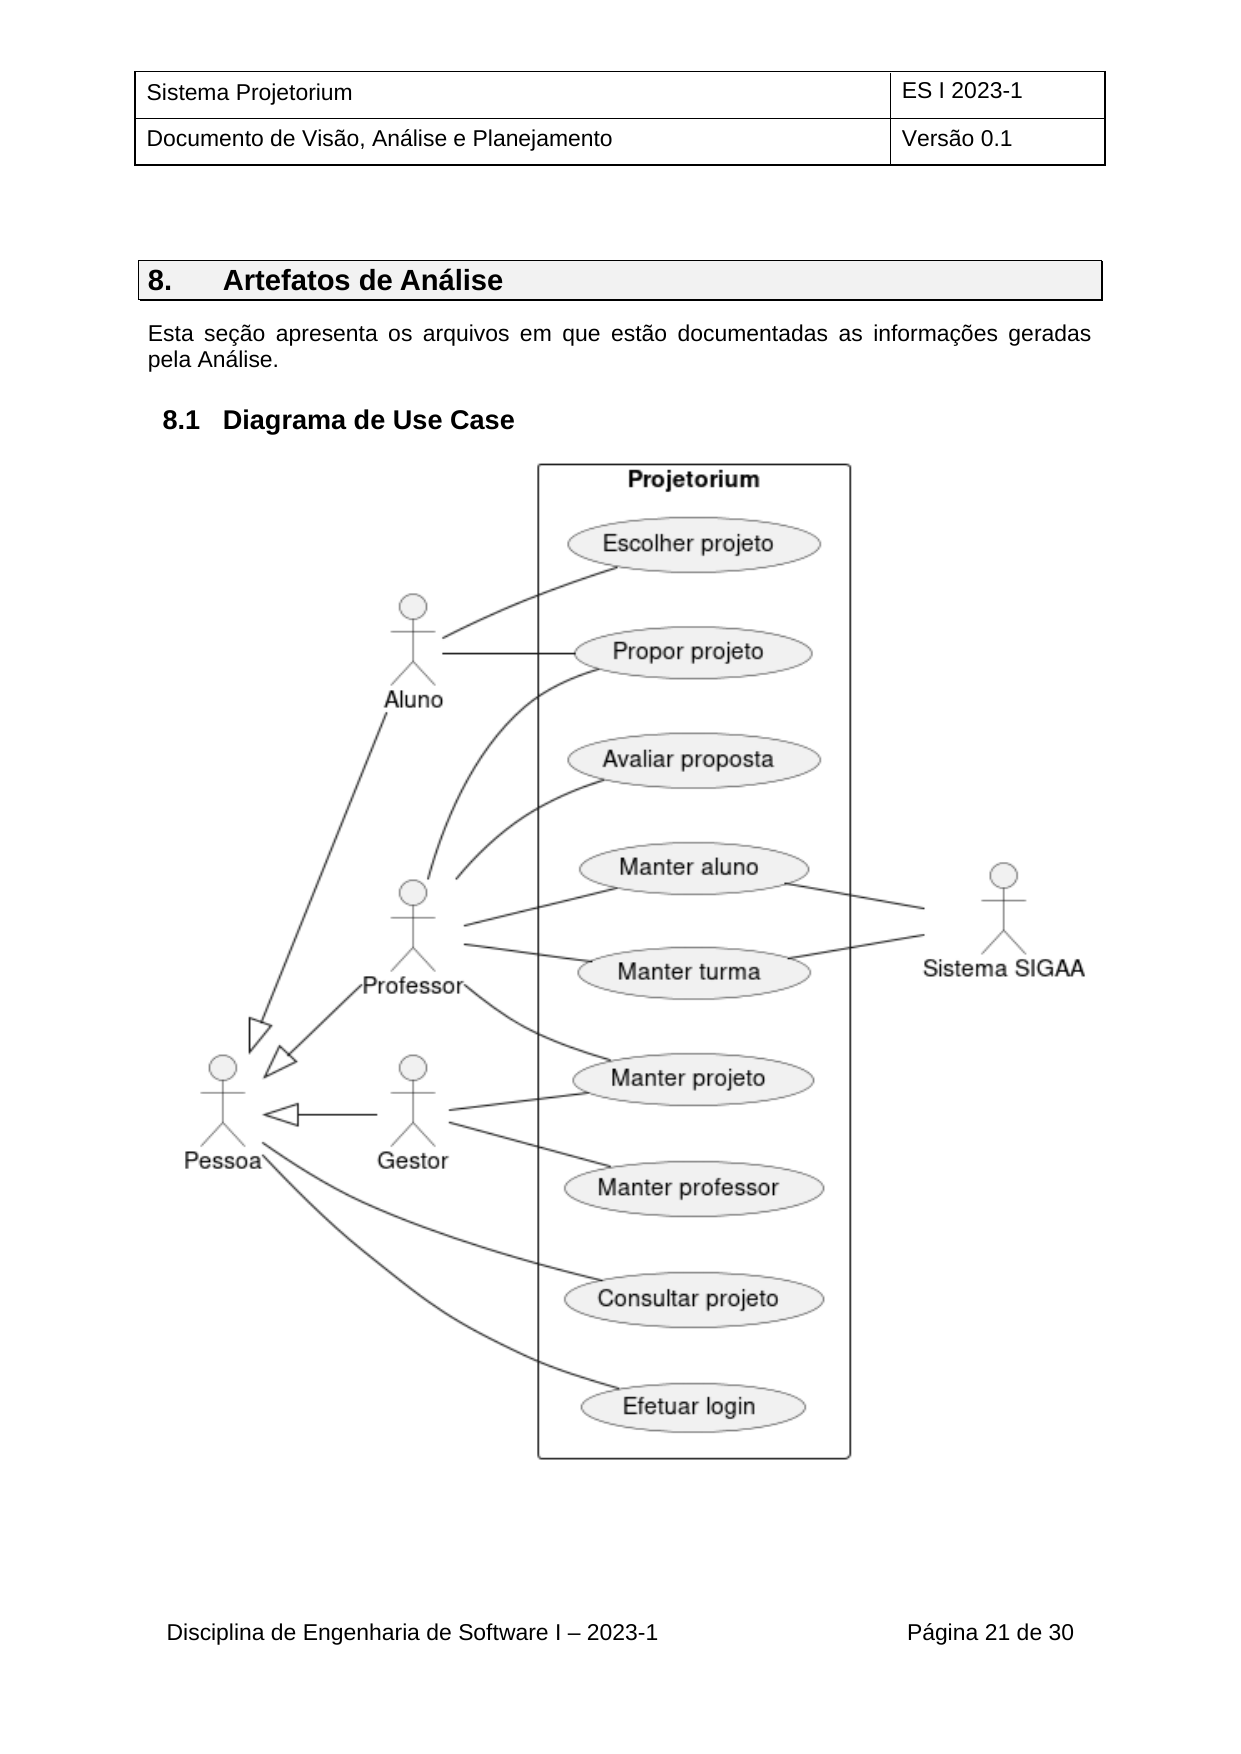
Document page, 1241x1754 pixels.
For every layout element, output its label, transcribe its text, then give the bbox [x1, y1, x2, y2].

text Esta seção apresenta os arquivos em que estão documentadas as informações geradas pela Análise. [148, 320, 1092, 373]
subtitle Diagrama de Use Case [162, 404, 1092, 435]
subtitle Artefatos de Análise [139, 261, 1101, 299]
picture [174, 453, 1095, 1466]
